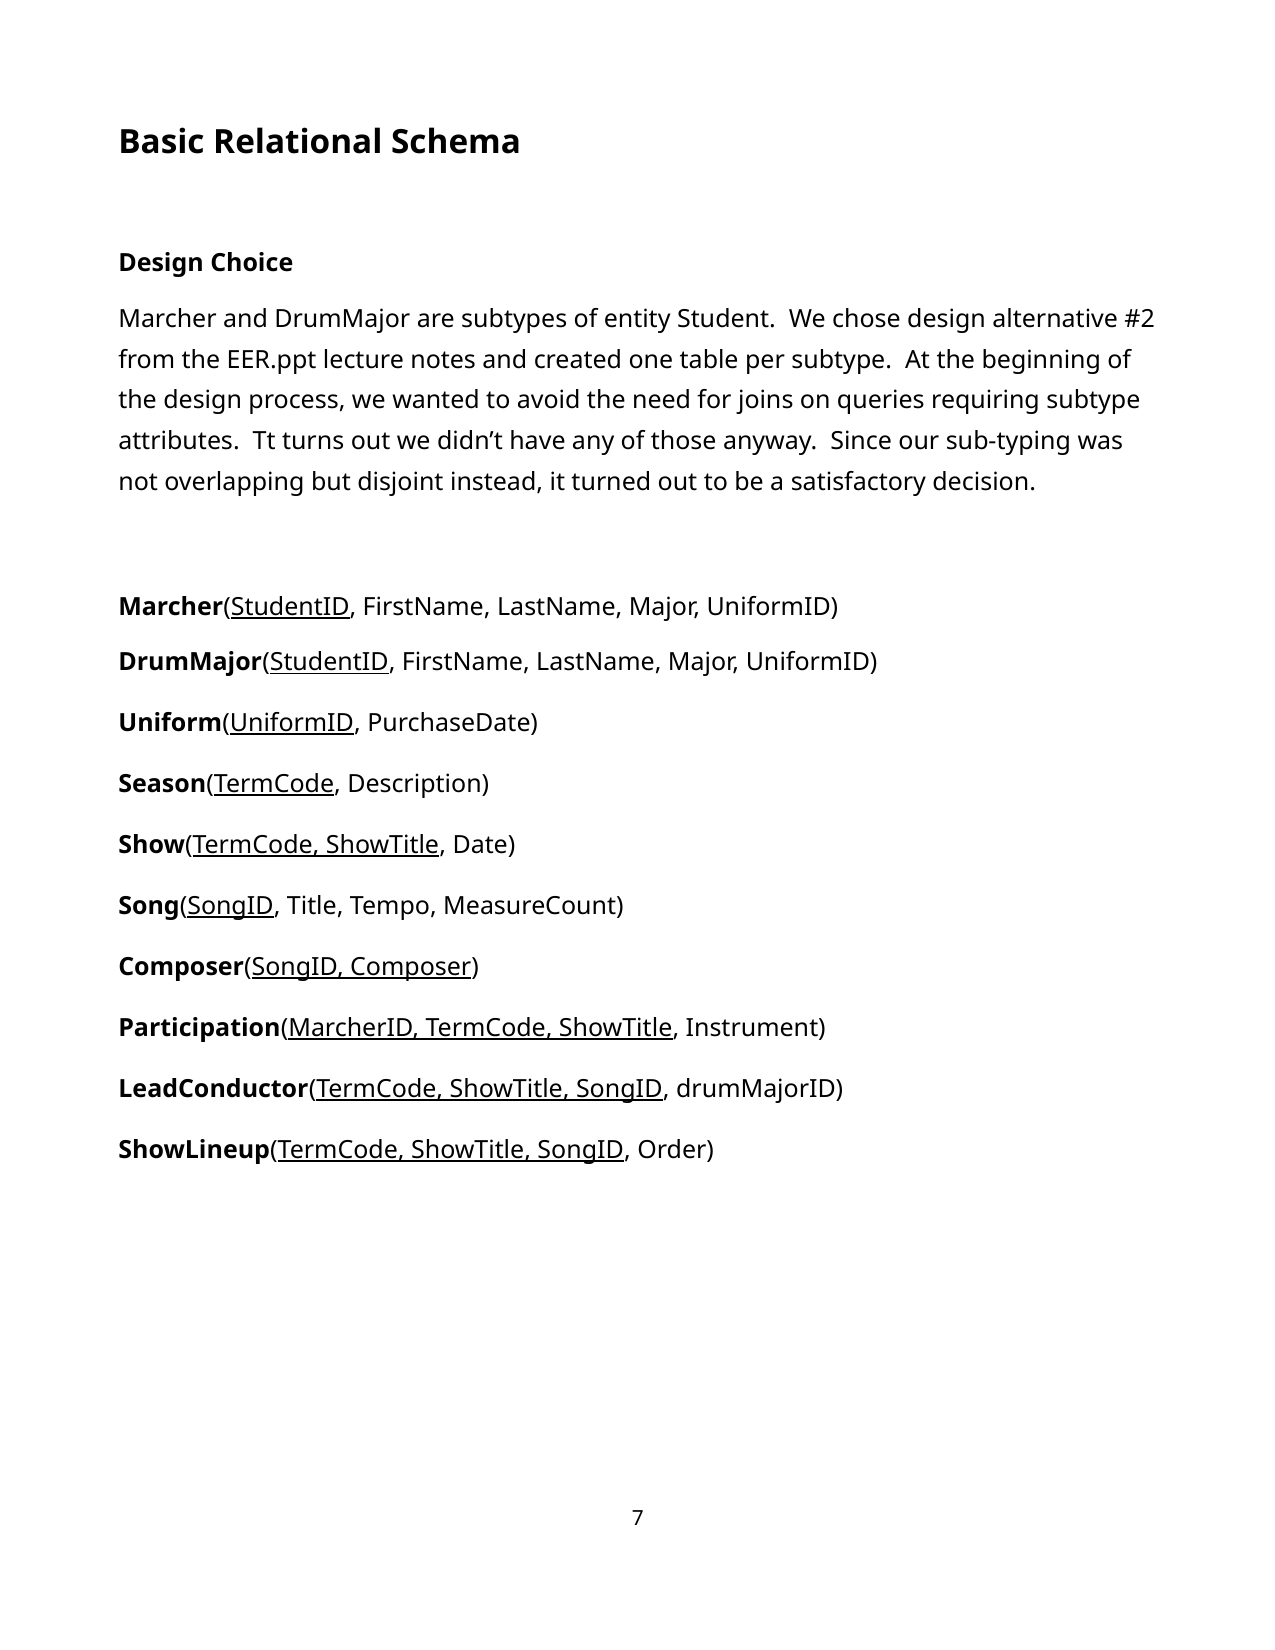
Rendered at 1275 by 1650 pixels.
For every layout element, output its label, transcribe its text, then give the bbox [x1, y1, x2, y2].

text Uniform(UniformID, PurchaseDate) [118, 705, 1157, 739]
subtitle Basic Relational Schema [118, 118, 1157, 163]
text Show(TermCode, ShowTitle, Date) [118, 827, 1157, 861]
text Design Choice [118, 245, 1157, 279]
text DrumMajor(StudentID, FirstName, LastName, Major, UniformID) [118, 644, 1157, 678]
text Marcher and DrumMajor are subtypes of entity Student. We chose design alternative #2 from the EER.ppt lecture notes and created one table per subtype. At the beginning of the design process, we wanted to avoid the need for joins on queries requiring subtype attributes. Tt turns out we didn’t have any of those anyway. Since our sub-typing was not overlapping but disjoint instead, it turned out to be a satisfactory decision. [118, 301, 1157, 498]
text Season(TermCode, Description) [118, 766, 1157, 800]
text Composer(SongID, Composer) [118, 948, 1157, 982]
text Marcher(StudentID, FirstName, LastName, Major, UniformID) [118, 588, 1157, 622]
text Participation(MarcherID, TermCode, ShowTitle, Instrument) [118, 1009, 1157, 1043]
text LeadConductor(TermCode, ShowTitle, SongID, drumMajorID) [118, 1070, 1157, 1104]
text Song(SongID, Title, Tempo, MeasureCount) [118, 887, 1157, 922]
text ShowLineup(TermCode, ShowTitle, SongID, Order) [118, 1131, 1157, 1165]
